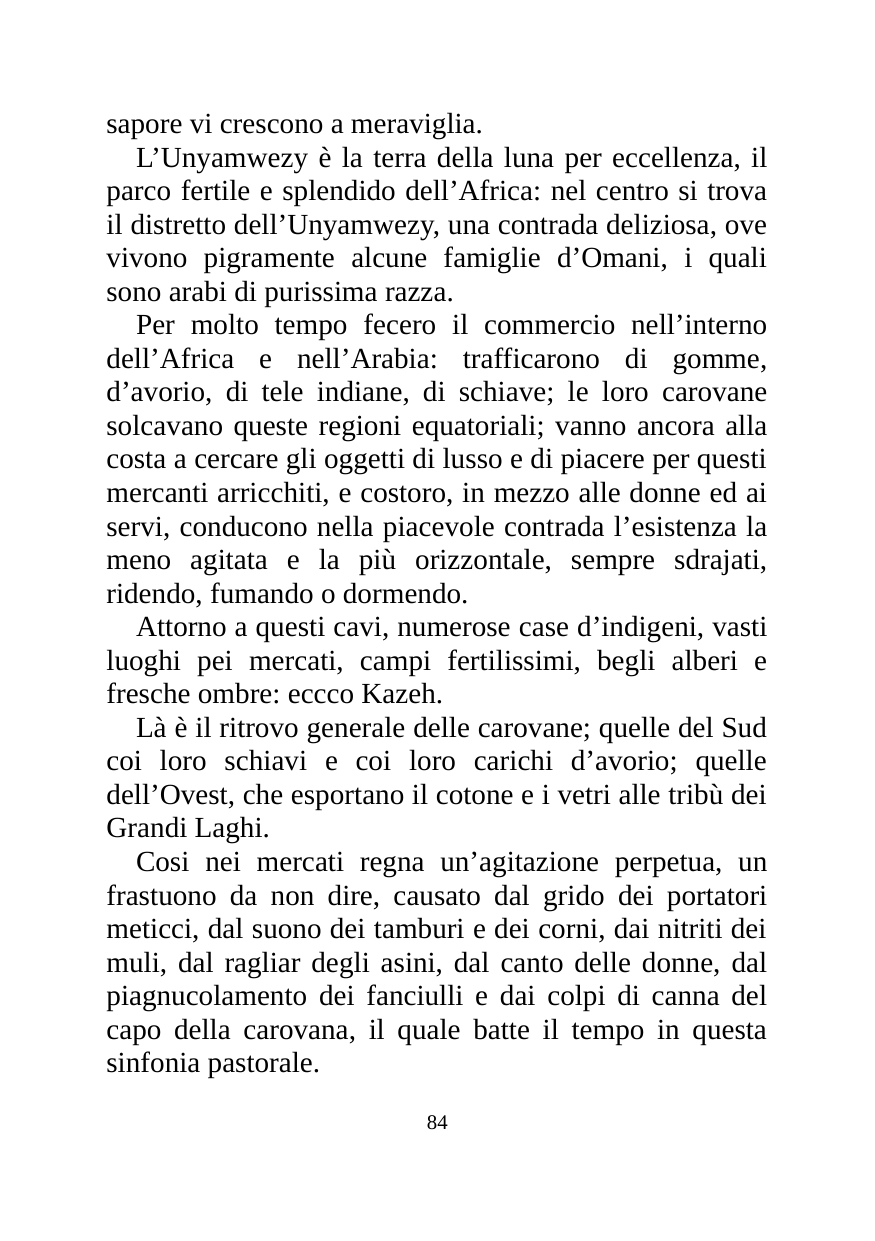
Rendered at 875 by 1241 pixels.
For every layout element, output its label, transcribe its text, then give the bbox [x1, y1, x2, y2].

text Per molto tempo fecero il commercio nell’interno dell’Africa e nell’Arabia: trafficarono di gomme, d’avorio, di tele indiane, di schiave; le loro carovane solcavano queste regioni equatoriali; vanno ancora alla costa a cercare gli oggetti di lusso e di piacere per questi mercanti arricchiti, e costoro, in mezzo alle donne ed ai servi, conducono nella piacevole contrada l’esistenza la meno agitata e la più orizzontale, sempre sdrajati, ridendo, fumando o dormendo. [106, 307, 768, 609]
text Là è il ritrovo generale delle carovane; quelle del Sud coi loro schiavi e coi loro carichi d’avorio; quelle dell’Ovest, che esportano il cotone e i vetri alle tribù dei Grandi Laghi. [106, 710, 768, 844]
text sapore vi crescono a meraviglia. [106, 106, 768, 140]
text L’Unyamwezy è la terra della luna per eccellenza, il parco fertile e splendido dell’Africa: nel centro si trova il distretto dell’Unyamwezy, una contrada deliziosa, ove vivono pigramente alcune famiglie d’Omani, i quali sono arabi di purissima razza. [106, 140, 768, 307]
text Attorno a questi cavi, numerose case d’indigeni, vasti luoghi pei mercati, campi fertilissimi, begli alberi e fresche ombre: eccco Kazeh. [106, 609, 768, 710]
text Cosi nei mercati regna un’agitazione perpetua, un frastuono da non dire, causato dal grido dei portatori meticci, dal suono dei tamburi e dei corni, dai nitriti dei muli, dal ragliar degli asini, dal canto delle donne, dal piagnucolamento dei fanciulli e dai colpi di canna del capo della carovana, il quale batte il tempo in questa sinfonia pastorale. [106, 844, 768, 1079]
